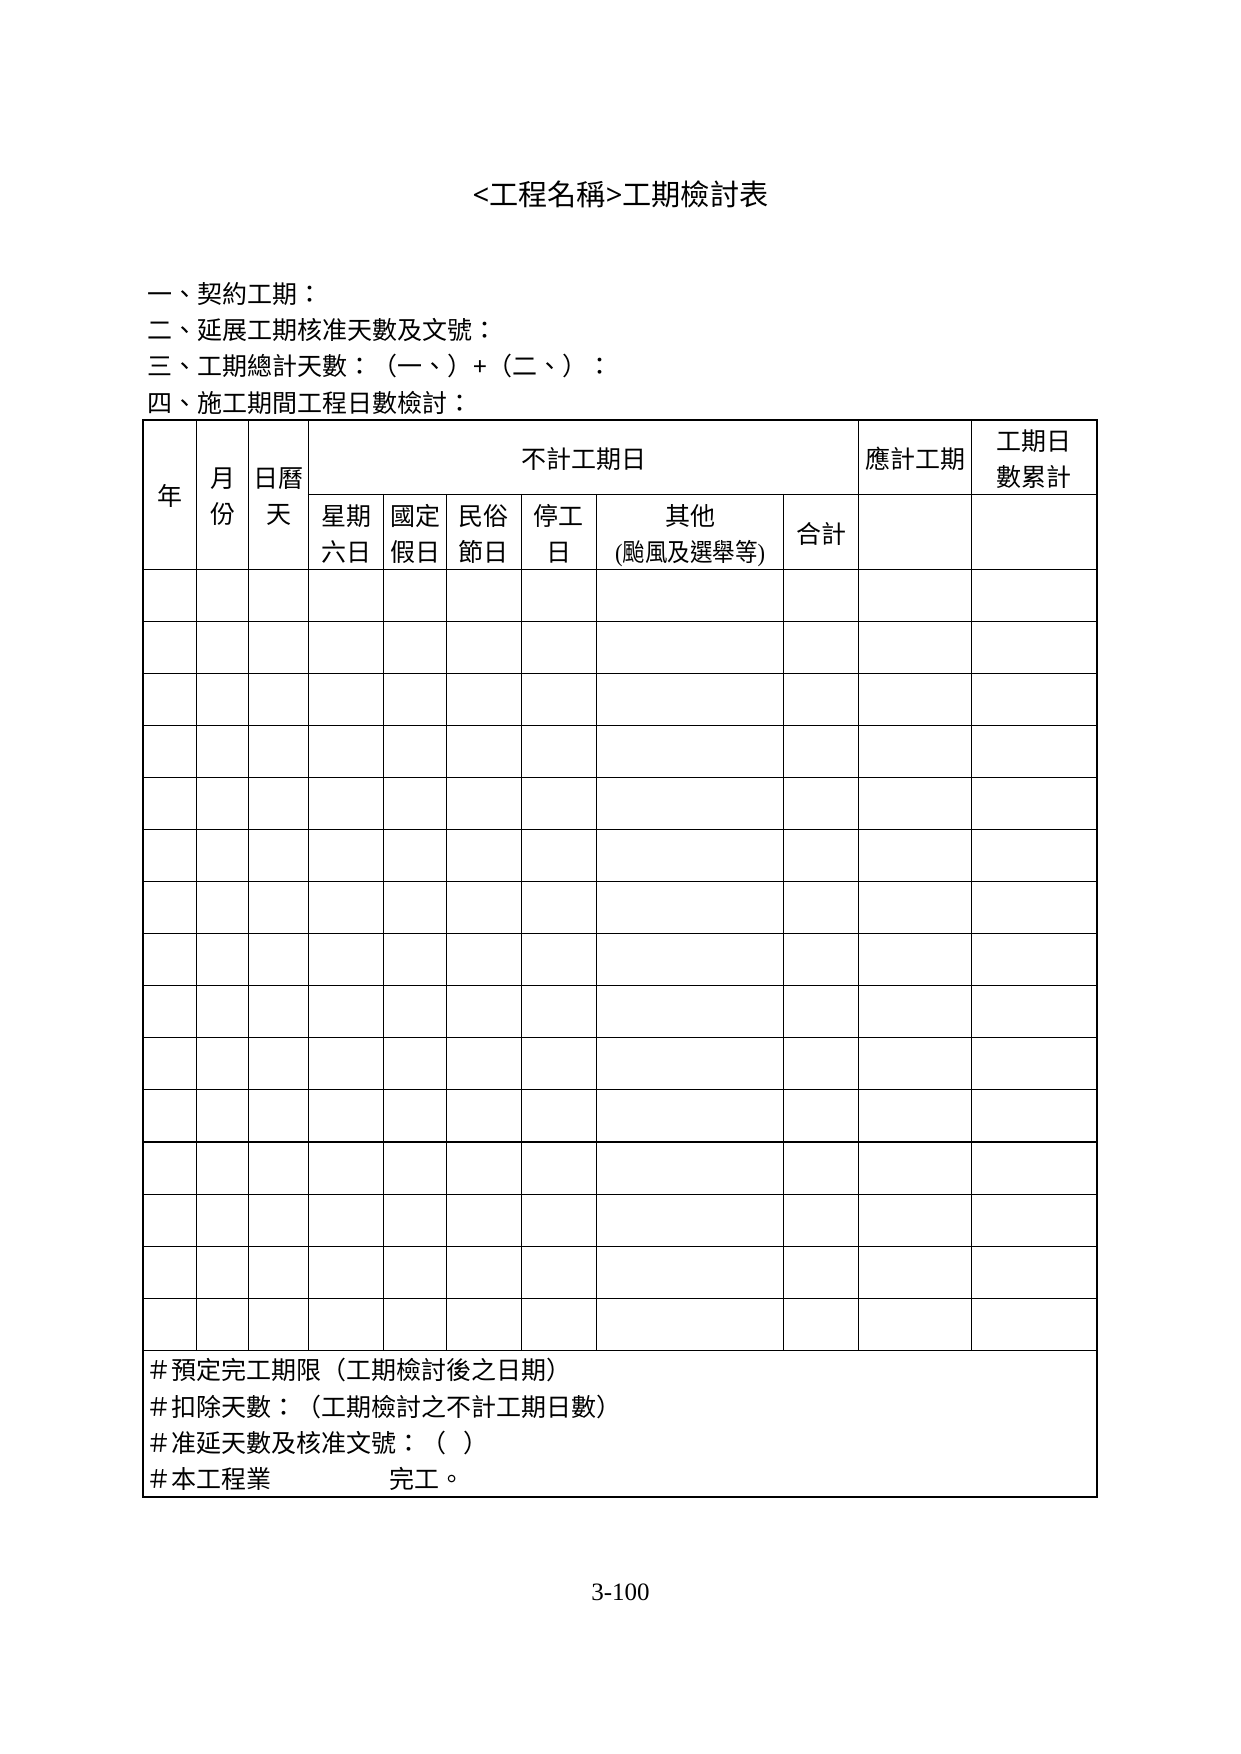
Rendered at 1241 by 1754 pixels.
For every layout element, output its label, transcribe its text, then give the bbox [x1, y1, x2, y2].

table_cell [309, 622, 383, 673]
table_cell [309, 934, 383, 985]
table_cell [972, 778, 1096, 829]
table_cell [309, 674, 383, 725]
table_cell [144, 1195, 196, 1246]
table_cell [784, 882, 858, 933]
table_cell [784, 726, 858, 777]
table_cell [972, 1299, 1096, 1350]
table_cell [249, 1299, 308, 1350]
table_cell [144, 1143, 196, 1193]
table_cell [144, 1299, 196, 1350]
table_cell 民俗節日 [447, 495, 521, 568]
table_cell [784, 778, 858, 829]
table_cell [522, 934, 596, 985]
table_cell [197, 934, 248, 985]
table_cell [447, 934, 521, 985]
table_cell [522, 778, 596, 829]
table_cell [384, 830, 446, 881]
table_cell [522, 1143, 596, 1193]
table_cell [249, 1038, 308, 1089]
table_cell [144, 778, 196, 829]
table_cell [384, 986, 446, 1037]
table_cell [859, 1247, 971, 1298]
table_cell [597, 778, 783, 829]
table_cell [309, 986, 383, 1037]
table_cell [522, 1195, 596, 1246]
table_cell [384, 570, 446, 621]
table_cell [784, 830, 858, 881]
table_cell [384, 622, 446, 673]
table_cell [597, 986, 783, 1037]
table_cell [859, 1038, 971, 1089]
table_cell [447, 1038, 521, 1089]
table_cell [144, 934, 196, 985]
table_header 工期日 數累計 [972, 421, 1096, 494]
table_cell 其他 (颱風及選舉等) [597, 495, 783, 568]
table_cell [384, 1038, 446, 1089]
table_cell [197, 1090, 248, 1141]
table_cell [197, 1247, 248, 1298]
table_cell [144, 726, 196, 777]
table_cell [972, 1247, 1096, 1298]
table_cell [309, 882, 383, 933]
table_cell [447, 674, 521, 725]
table_cell [522, 986, 596, 1037]
table_cell [384, 778, 446, 829]
table_cell 星期六日 [309, 495, 383, 568]
table_cell [447, 726, 521, 777]
table_cell [447, 1090, 521, 1141]
table_cell [859, 778, 971, 829]
table_cell [859, 726, 971, 777]
table_cell [972, 986, 1096, 1037]
table_cell [249, 1090, 308, 1141]
table_cell [249, 1143, 308, 1193]
table_cell [384, 1299, 446, 1350]
table_cell [197, 622, 248, 673]
table_cell [197, 1143, 248, 1193]
table_cell [597, 1195, 783, 1246]
table_cell [784, 1143, 858, 1193]
table_cell [859, 1195, 971, 1246]
table_cell [972, 1090, 1096, 1141]
table_cell [309, 1090, 383, 1141]
table_cell [859, 830, 971, 881]
table_cell ＃預定完工期限（工期檢討後之日期） ＃扣除天數：（工期檢討之不計工期日數） ＃准延天數及核准文號：（ ） ＃本工程業 完工。 [144, 1351, 1096, 1496]
table_cell [384, 1247, 446, 1298]
table_cell [447, 1247, 521, 1298]
table_cell [597, 1247, 783, 1298]
table_cell [972, 570, 1096, 621]
table_cell [522, 1038, 596, 1089]
table_cell [249, 934, 308, 985]
table_cell [859, 986, 971, 1037]
table_cell [197, 570, 248, 621]
table_cell [384, 674, 446, 725]
table_cell [249, 622, 308, 673]
table_cell [309, 1195, 383, 1246]
table_cell [522, 1299, 596, 1350]
table_cell [597, 1143, 783, 1193]
table_cell [144, 882, 196, 933]
table_cell [972, 1143, 1096, 1193]
table_cell [197, 986, 248, 1037]
table_cell [197, 1038, 248, 1089]
table_cell [144, 622, 196, 673]
table_cell [447, 622, 521, 673]
table_cell [972, 674, 1096, 725]
table_cell [309, 778, 383, 829]
table_cell [144, 1090, 196, 1141]
table_cell [784, 986, 858, 1037]
table_cell [522, 1090, 596, 1141]
table_cell [784, 1038, 858, 1089]
table_cell 合計 [784, 495, 858, 568]
text 三、工期總計天數：（一、）+（二、）： [148, 347, 1092, 383]
table_cell [197, 674, 248, 725]
table_cell [197, 1195, 248, 1246]
table_cell [597, 1090, 783, 1141]
text 二、延展工期核准天數及文號： [148, 311, 1092, 347]
table_cell 國定假日 [384, 495, 446, 568]
table_cell [859, 934, 971, 985]
table_cell [144, 674, 196, 725]
table_cell [309, 1038, 383, 1089]
table_cell [784, 1090, 858, 1141]
table_cell [144, 986, 196, 1037]
table_cell [522, 726, 596, 777]
table_cell [597, 570, 783, 621]
table_cell [972, 622, 1096, 673]
table_cell [597, 1038, 783, 1089]
table_cell [859, 882, 971, 933]
table_cell [447, 1143, 521, 1193]
table_cell 停工日 [522, 495, 596, 568]
table_cell [597, 726, 783, 777]
table_cell [522, 674, 596, 725]
text <工程名稱>工期檢討表 [148, 172, 1092, 214]
table_cell [522, 570, 596, 621]
table_cell [249, 882, 308, 933]
table_cell [249, 1195, 308, 1246]
table_cell [784, 674, 858, 725]
table_cell [447, 1195, 521, 1246]
table_cell [597, 934, 783, 985]
table_cell [447, 570, 521, 621]
table_cell [309, 1299, 383, 1350]
table_cell [597, 622, 783, 673]
table_cell [144, 570, 196, 621]
table_cell [597, 674, 783, 725]
table_cell [784, 1247, 858, 1298]
table_cell [972, 1195, 1096, 1246]
table_header 月份 [197, 421, 248, 568]
table_header 年 [144, 421, 196, 568]
table_cell [384, 1143, 446, 1193]
table_cell [972, 1038, 1096, 1089]
table_cell [384, 934, 446, 985]
table_cell [309, 1247, 383, 1298]
table_cell [249, 726, 308, 777]
table_header 不計工期日 [309, 421, 858, 494]
table_cell [249, 570, 308, 621]
table_cell [972, 495, 1096, 568]
table_cell [249, 778, 308, 829]
table_cell [859, 1090, 971, 1141]
table_cell [522, 882, 596, 933]
table_cell [197, 726, 248, 777]
table_cell [447, 1299, 521, 1350]
table_cell [447, 778, 521, 829]
table_cell [972, 882, 1096, 933]
table_cell [309, 570, 383, 621]
table_cell [859, 570, 971, 621]
table_cell [522, 622, 596, 673]
table_cell [597, 1299, 783, 1350]
table_cell [784, 934, 858, 985]
table_cell [249, 674, 308, 725]
table_cell [859, 674, 971, 725]
table_cell [784, 570, 858, 621]
table_cell [309, 726, 383, 777]
table_cell [384, 882, 446, 933]
table_header 日曆天 [249, 421, 308, 568]
table_cell [859, 1299, 971, 1350]
table_cell [784, 622, 858, 673]
table_cell [384, 1090, 446, 1141]
table_cell [309, 830, 383, 881]
table_cell [972, 830, 1096, 881]
table_cell [249, 1247, 308, 1298]
table_cell [384, 726, 446, 777]
table_cell [784, 1299, 858, 1350]
table_header 應計工期 [859, 421, 971, 494]
table_cell [447, 882, 521, 933]
table_cell [384, 1195, 446, 1246]
table_cell [144, 1247, 196, 1298]
table_cell [197, 1299, 248, 1350]
table_cell [972, 934, 1096, 985]
table_cell [859, 1143, 971, 1193]
table_cell [784, 1195, 858, 1246]
table_cell [249, 986, 308, 1037]
table_cell [859, 495, 971, 568]
table_cell [447, 830, 521, 881]
table_cell [197, 830, 248, 881]
table_cell [597, 882, 783, 933]
table_cell [522, 830, 596, 881]
table_cell [447, 986, 521, 1037]
table_cell [309, 1143, 383, 1193]
table_cell [144, 1038, 196, 1089]
table_cell [144, 830, 196, 881]
table_cell [859, 622, 971, 673]
table_cell [972, 726, 1096, 777]
text 一、契約工期： [148, 274, 1092, 311]
table_cell [597, 830, 783, 881]
table_cell [197, 882, 248, 933]
table_cell [249, 830, 308, 881]
text 四、施工期間工程日數檢討： [148, 383, 1092, 419]
table_cell [197, 778, 248, 829]
table_cell [522, 1247, 596, 1298]
